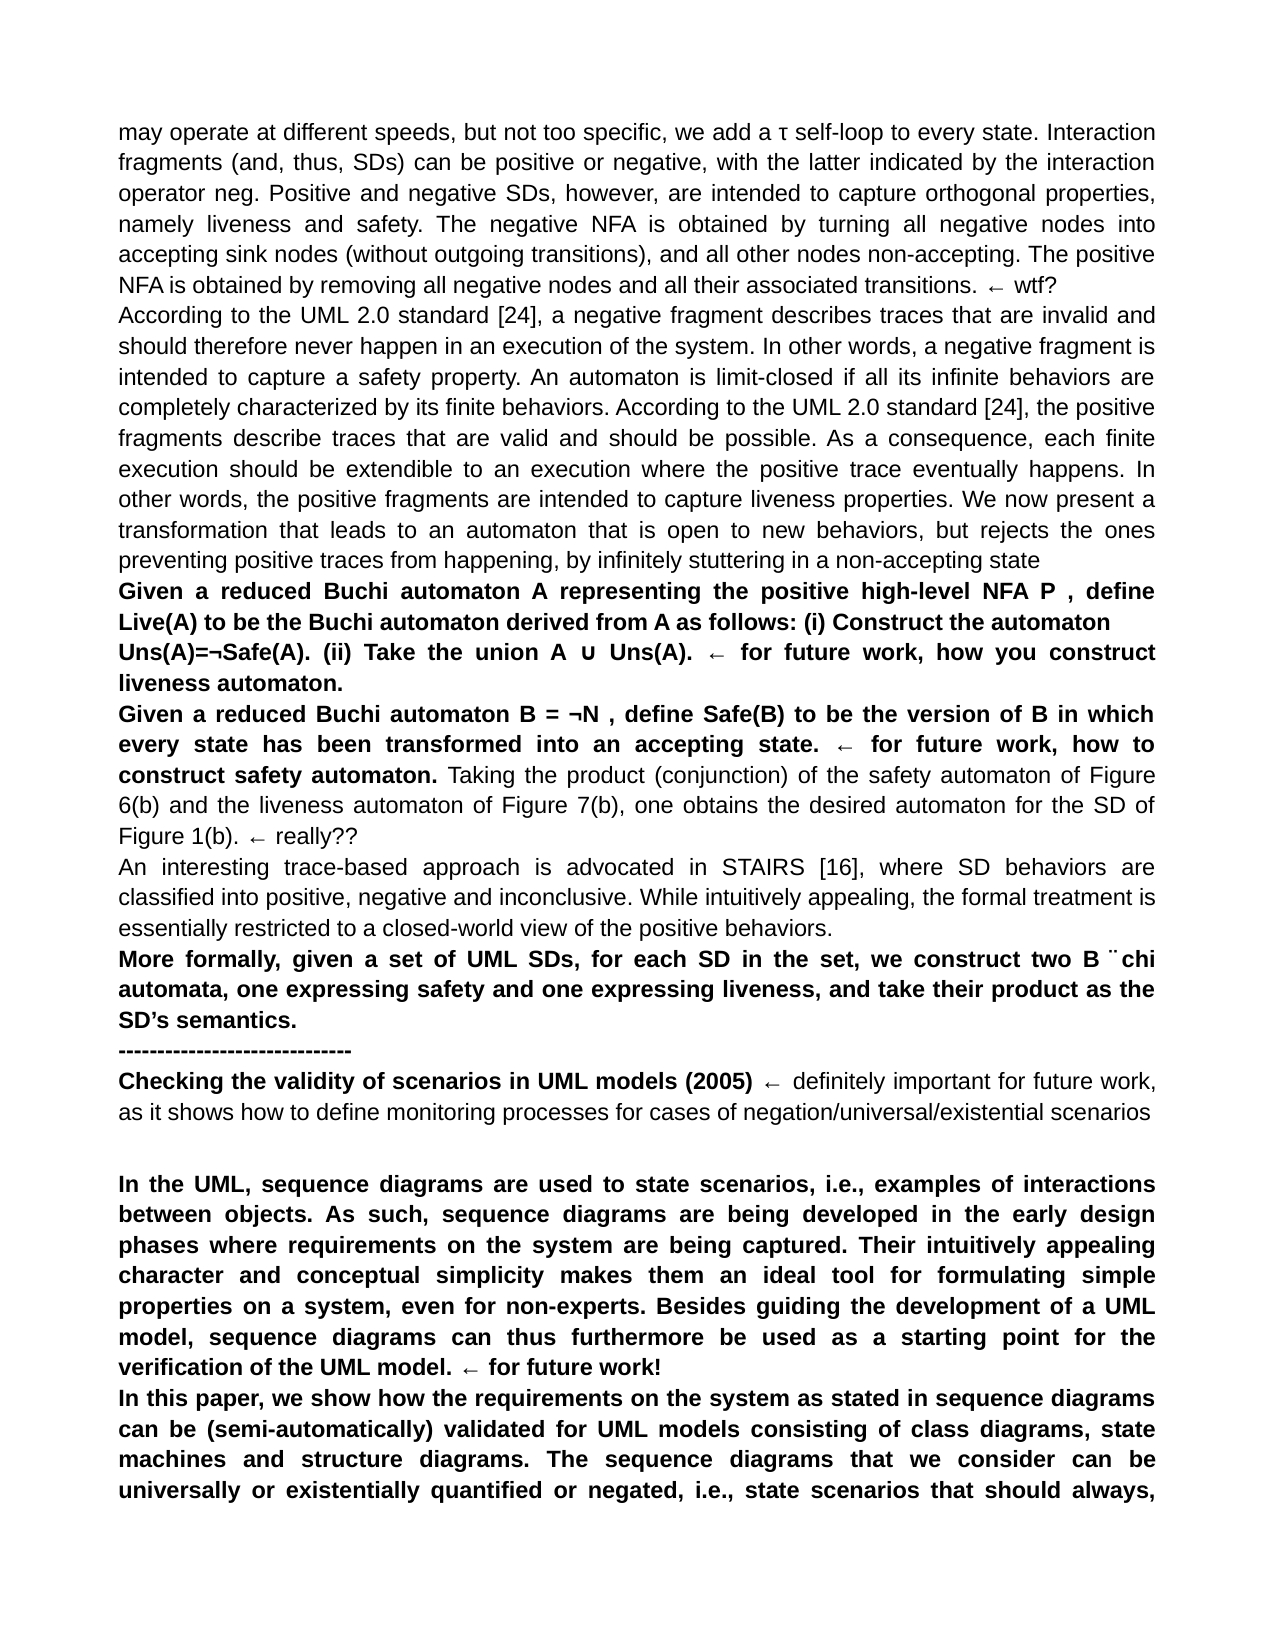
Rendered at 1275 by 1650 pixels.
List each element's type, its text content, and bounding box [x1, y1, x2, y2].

text ------------------------------ [118, 1037, 1157, 1064]
text In this paper, we show how the requirements on the system as stated in sequence diagrams can be (semi-automatically) validated for UML models consisting of class diagrams, state machines and structure diagrams. The sequence diagrams that we consider can be universally or existentially quantified or negated, i.e., state scenarios that should always, [118, 1384, 1157, 1503]
text In the UML, sequence diagrams are used to state scenarios, i.e., examples of interactions between objects. As such, sequence diagrams are being developed in the early design phases where requirements on the system are being captured. Their intuitively appealing character and conceptual simplicity makes them an ideal tool for formulating simple properties on a system, even for non-experts. Besides guiding the development of a UML model, sequence diagrams can thus furthermore be used as a starting point for the verification of the UML model. ← for future work! [118, 1170, 1157, 1381]
text Given a reduced Buchi automaton B = ¬N , define Safe(B) to be the version of B in which every state has been transformed into an accepting state. ← for future work, how to construct safety automaton. Taking the product (conjunction) of the safety automaton of Figure 6(b) and the liveness automaton of Figure 7(b), one obtains the desired automaton for the SD of Figure 1(b). ← really?? [118, 700, 1157, 849]
text Checking the validity of scenarios in UML models (2005) ← definitely important for future work, as it shows how to define monitoring processes for cases of negation/universal/existential scenarios [118, 1067, 1157, 1125]
text may operate at different speeds, but not too specific, we add a τ self-loop to every state. Interaction fragments (and, thus, SDs) can be positive or negative, with the latter indicated by the interaction operator neg. Positive and negative SDs, however, are intended to capture orthogonal properties, namely liveness and safety. The negative NFA is obtained by turning all negative nodes into accepting sink nodes (without outgoing transitions), and all other nodes non-accepting. The positive NFA is obtained by removing all negative nodes and all their associated transitions. ← wtf? [118, 118, 1157, 298]
text According to the UML 2.0 standard [24], a negative fragment describes traces that are invalid and should therefore never happen in an execution of the system. In other words, a negative fragment is intended to capture a safety property. An automaton is limit-closed if all its infinite behaviors are completely characterized by its finite behaviors. According to the UML 2.0 standard [24], the positive fragments describe traces that are valid and should be possible. As a consequence, each finite execution should be extendible to an execution where the positive trace eventually happens. In other words, the positive fragments are intended to capture liveness properties. We now present a transformation that leads to an automaton that is open to new behaviors, but rejects the ones preventing positive traces from happening, by infinitely stuttering in a non-accepting state [118, 302, 1157, 574]
text More formally, given a set of UML SDs, for each SD in the set, we construct two B ̈ chi automata, one expressing safety and one expressing liveness, and take their product as the SD’s semantics. [118, 945, 1157, 1033]
text Uns(A)=¬Safe(A). (ii) Take the union A ∪ Uns(A). ← for future work, how you construct liveness automaton. [118, 639, 1157, 696]
text An interesting trace-based approach is advocated in STAIRS [16], where SD behaviors are classified into positive, negative and inconclusive. While intuitively appealing, the formal treatment is essentially restricted to a closed-world view of the positive behaviors. [118, 853, 1157, 941]
text Given a reduced Buchi automaton A representing the positive high-level NFA P , define Live(A) to be the Buchi automaton derived from A as follows: (i) Construct the automaton [118, 577, 1157, 635]
